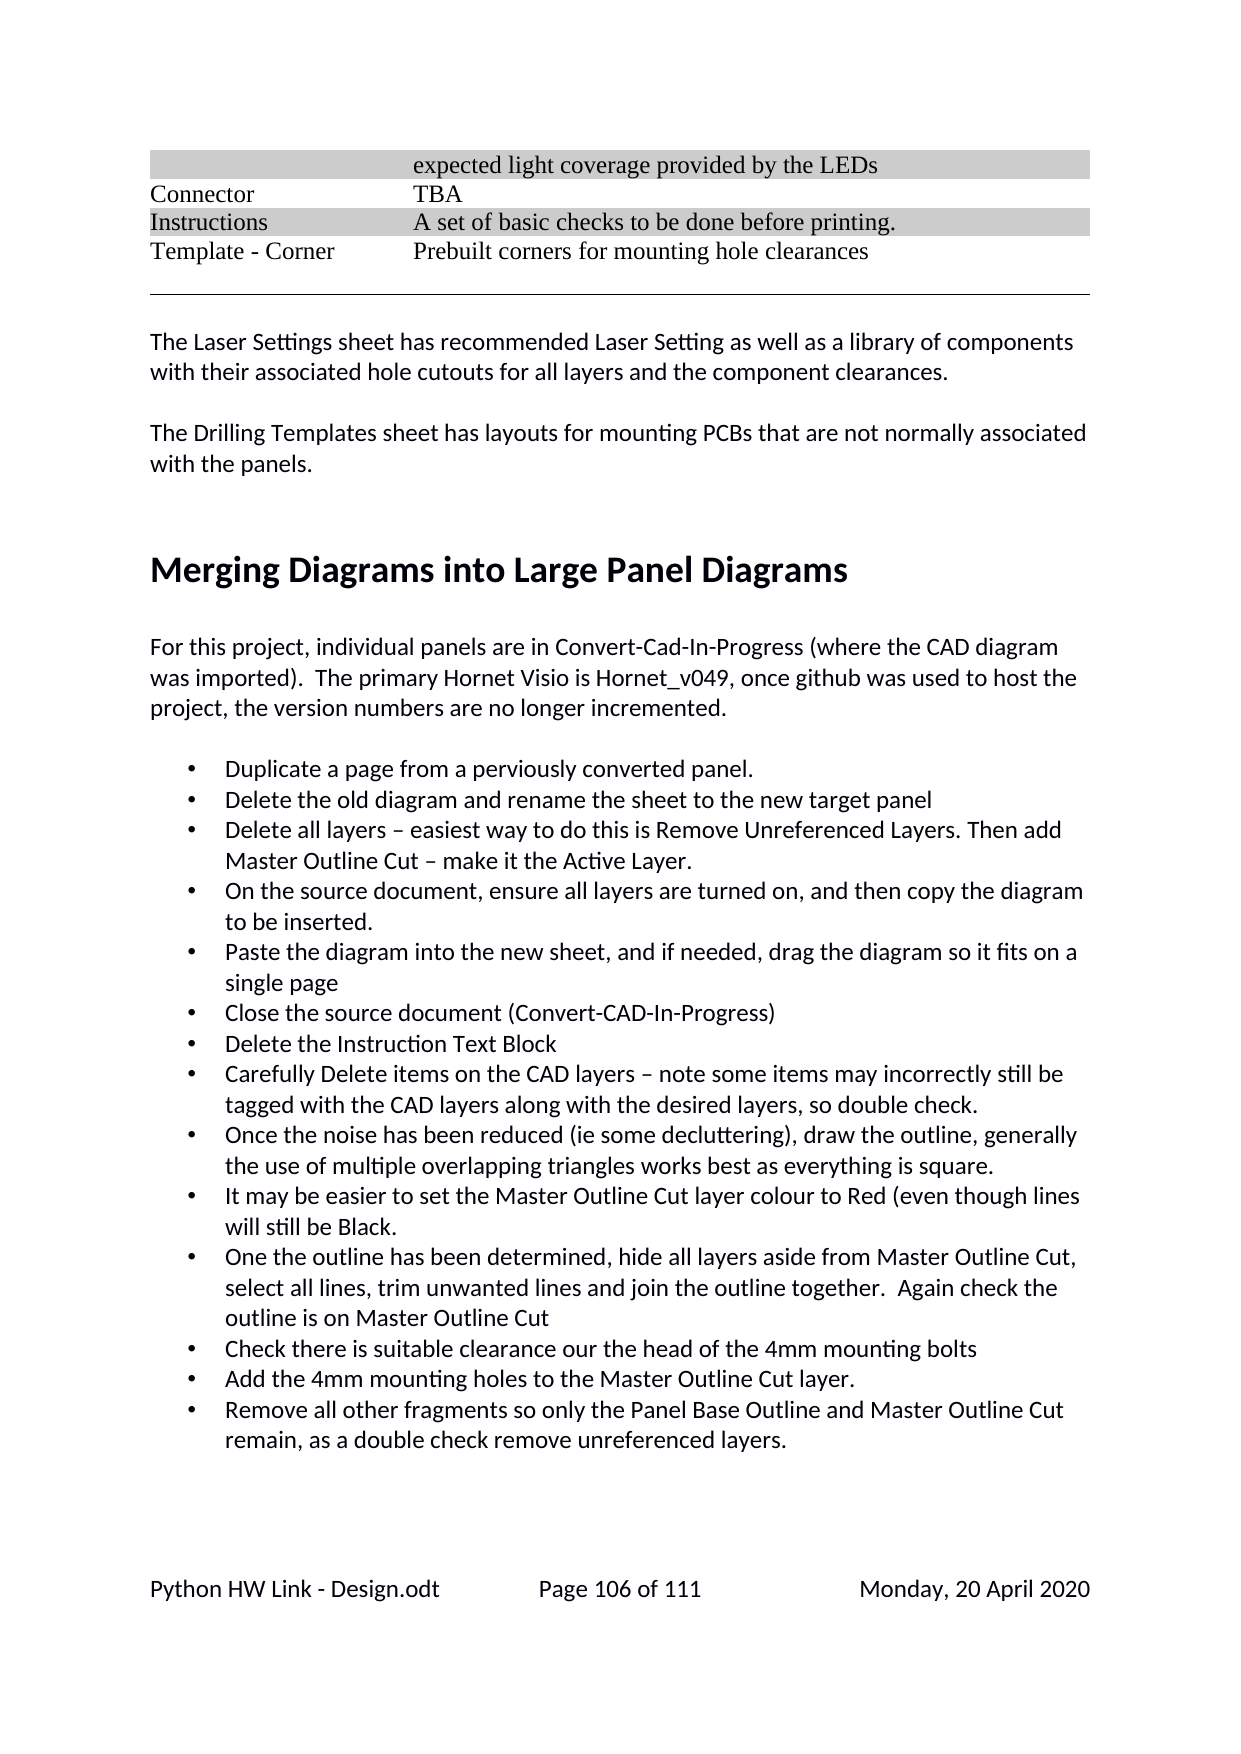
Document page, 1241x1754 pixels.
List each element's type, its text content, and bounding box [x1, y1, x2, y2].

table_cell expected light coverage provided by the LEDs [413, 150, 1090, 179]
list Carefully Delete items on the CAD layers – note some items may incorrectly still be tagged with the CAD layers along with the desired layers, so double check. [187, 1058, 1090, 1119]
text The Laser Settings sheet has recommended Laser Setting as well as a library of components with their associated hole cutouts for all layers and the component clearances. [150, 326, 1090, 387]
table_cell TBA [413, 179, 1090, 207]
table_cell Instructions [150, 208, 413, 236]
table_cell [150, 265, 413, 294]
table_cell [150, 150, 413, 179]
text The Drilling Templates sheet has layouts for mounting PCBs that are not normally associated with the panels. [150, 417, 1090, 478]
list Once the noise has been reduced (ie some decluttering), draw the outline, generally the use of multiple overlapping triangles works best as everything is square. [187, 1119, 1090, 1181]
list Check there is suitable clearance our the head of the 4mm mounting bolts [187, 1333, 1090, 1364]
list On the source document, ensure all layers are turned on, and then copy the diagram to be inserted. [187, 875, 1090, 936]
list Duplicate a page from a perviously converted panel. [187, 753, 1090, 784]
list Delete the old diagram and rename the sheet to the new target panel [187, 784, 1090, 814]
list One the outline has been determined, hide all layers aside from Master Outline Cut, select all lines, trim unwanted lines and join the outline together. Again check the outline is on Master Outline Cut [187, 1242, 1090, 1333]
list Close the source document (Convert-CAD-In-Progress) [187, 997, 1090, 1028]
text For this project, individual panels are in Convert-Cad-In-Progress (where the CAD diagram was imported). The primary Hornet Visio is Hornet_v049, once github was used to host the project, the version numbers are no longer incremented. [150, 631, 1090, 723]
list It may be easier to set the Master Outline Cut layer colour to Red (even though lines will still be Black. [187, 1181, 1090, 1242]
table_cell [413, 265, 1090, 294]
list Delete the Instruction Text Block [187, 1028, 1090, 1058]
list Remove all other fragments so only the Panel Base Outline and Master Outline Cut remain, as a double check remove unreferenced layers. [187, 1394, 1090, 1455]
list Paste the diagram into the new sheet, and if needed, drag the diagram so it fits on a single page [187, 936, 1090, 997]
list Add the 4mm mounting holes to the Master Outline Cut layer. [187, 1364, 1090, 1394]
list Delete all layers – easiest way to do this is Remove Unreferenced Layers. Then add Master Outline Cut – make it the Active Layer. [187, 814, 1090, 875]
table_cell A set of basic checks to be done before printing. [413, 208, 1090, 236]
subtitle Merging Diagrams into Large Panel Diagrams [150, 546, 1090, 592]
table_cell Connector [150, 179, 413, 207]
table_cell Prebuilt corners for mounting hole clearances [413, 236, 1090, 265]
table_cell Template - Corner [150, 236, 413, 265]
